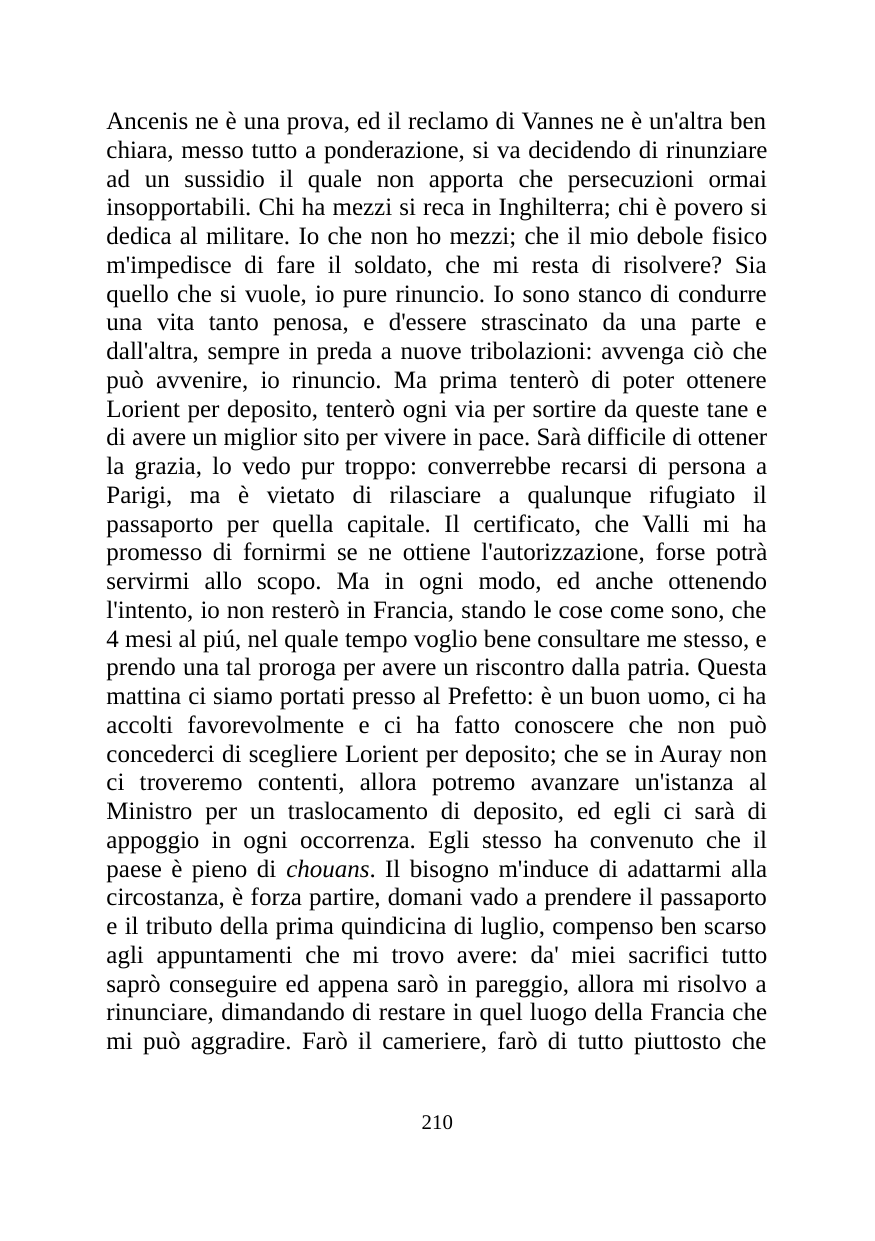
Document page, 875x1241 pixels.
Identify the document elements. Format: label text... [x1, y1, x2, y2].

text Ancenis ne è una prova, ed il reclamo di Vannes ne è un'altra ben chiara, messo tutto a ponderazione, si va decidendo di rinunziare ad un sussidio il quale non apporta che persecuzioni ormai insopportabili. Chi ha mezzi si reca in Inghilterra; chi è povero si dedica al militare. Io che non ho mezzi; che il mio debole fisico m'impedisce di fare il soldato, che mi resta di risolvere? Sia quello che si vuole, io pure rinuncio. Io sono stanco di condurre una vita tanto penosa, e d'essere strascinato da una parte e dall'altra, sempre in preda a nuove tribolazioni: avvenga ciò che può avvenire, io rinuncio. Ma prima tenterò di poter ottenere Lorient per deposito, tenterò ogni via per sortire da queste tane e di avere un miglior sito per vivere in pace. Sarà difficile di ottener la grazia, lo vedo pur troppo: converrebbe recarsi di persona a Parigi, ma è vietato di rilasciare a qualunque rifugiato il passaporto per quella capitale. Il certificato, che Valli mi ha promesso di fornirmi se ne ottiene l'autorizzazione, forse potrà servirmi allo scopo. Ma in ogni modo, ed anche ottenendo l'intento, io non resterò in Francia, stando le cose come sono, che 4 mesi al piú, nel quale tempo voglio bene consultare me stesso, e prendo una tal proroga per avere un riscontro dalla patria. Questa mattina ci siamo portati presso al Prefetto: è un buon uomo, ci ha accolti favorevolmente e ci ha fatto conoscere che non può concederci di scegliere Lorient per deposito; che se in Auray non ci troveremo contenti, allora potremo avanzare un'istanza al Ministro per un traslocamento di deposito, ed egli ci sarà di appoggio in ogni occorrenza. Egli stesso ha convenuto che il paese è pieno di chouans. Il bisogno m'induce di adattarmi alla circostanza, è forza partire, domani vado a prendere il passaporto e il tributo della prima quindicina di luglio, compenso ben scarso agli appuntamenti che mi trovo avere: da' miei sacrifici tutto saprò conseguire ed appena sarò in pareggio, allora mi risolvo a rinunciare, dimandando di restare in quel luogo della Francia che mi può aggradire. Farò il cameriere, farò di tutto piuttosto che [106, 106, 768, 1055]
